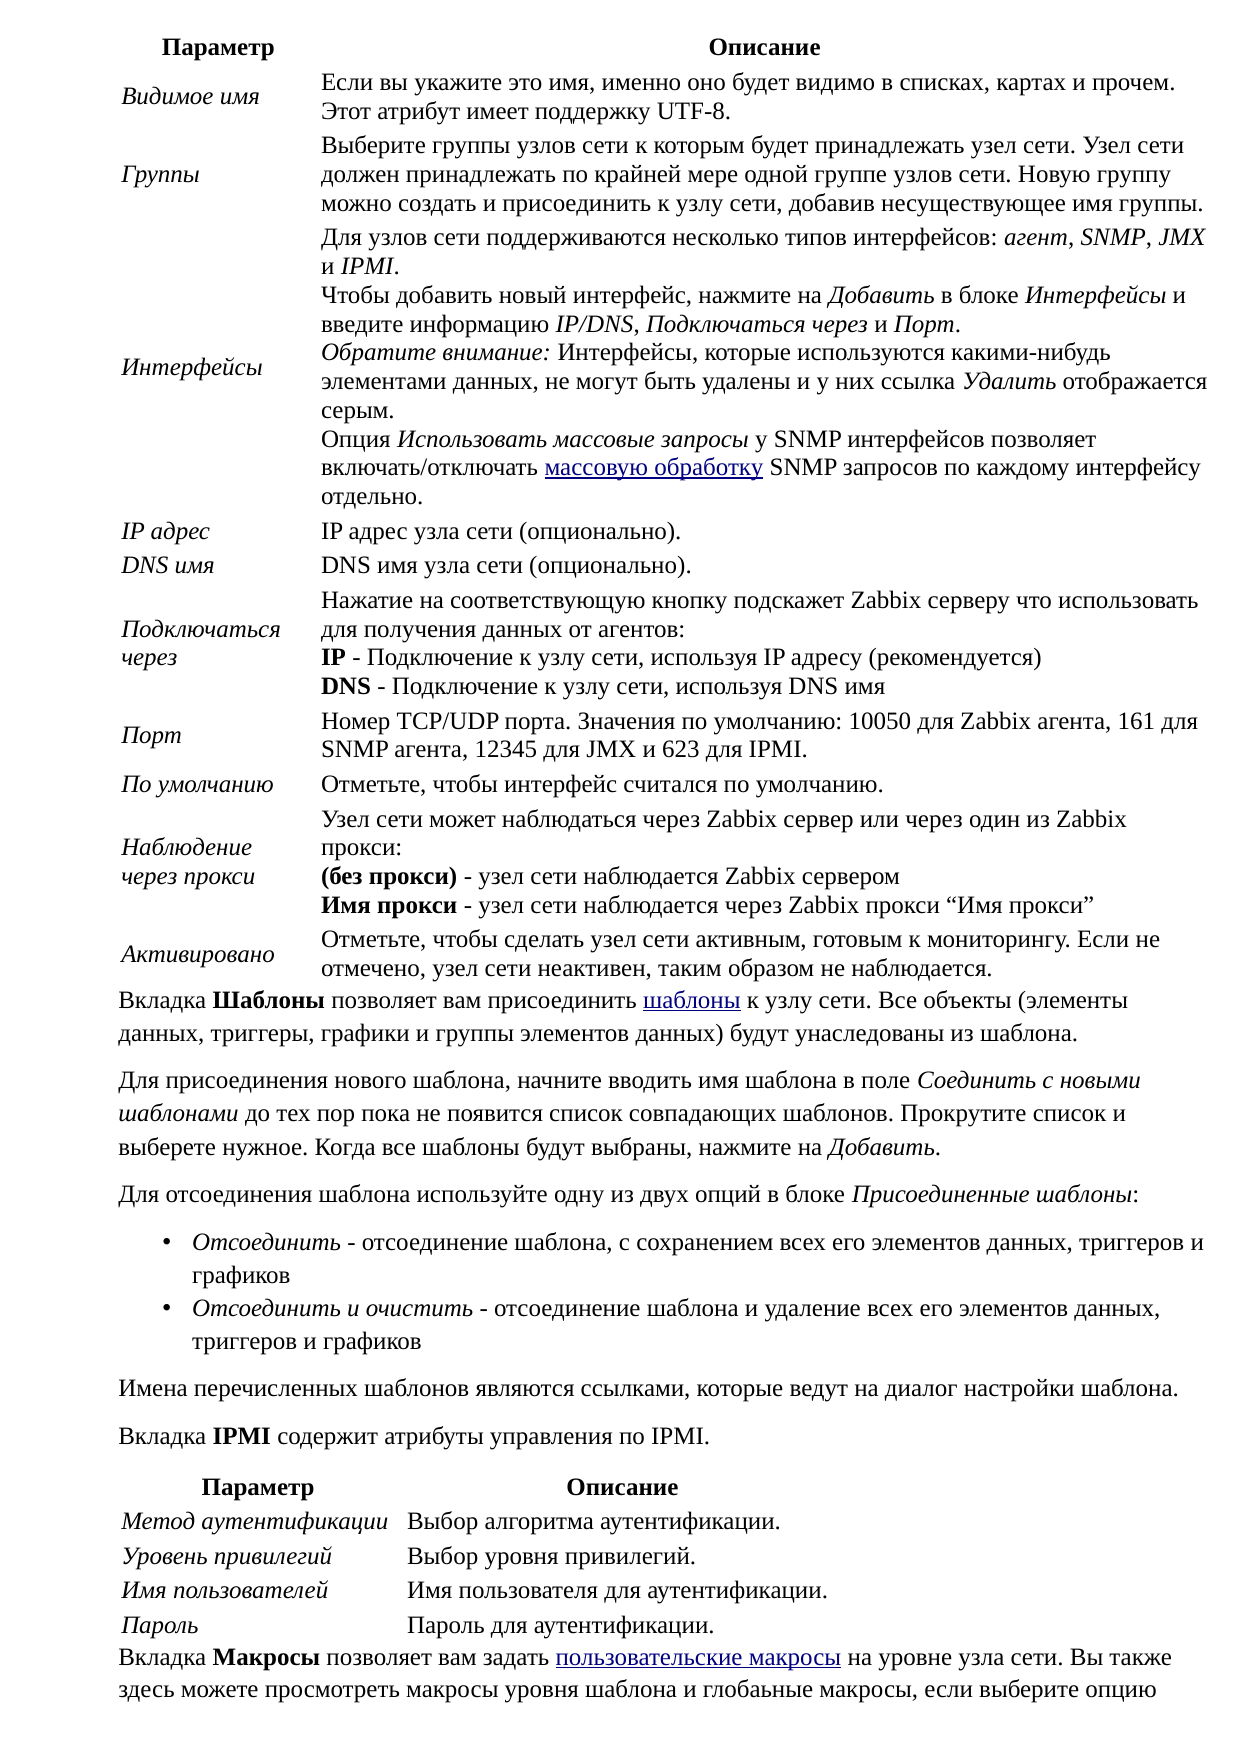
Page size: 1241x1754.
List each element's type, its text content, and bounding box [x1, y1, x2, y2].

table_cell [118, 1503, 840, 1572]
table_header [118, 30, 1211, 64]
text Для отсоединения шаблона используйте одну из двух опций в блоке Присоединенные шаблоны: [118, 1179, 1211, 1208]
table_cell [118, 64, 1211, 127]
text Вкладка Шаблоны позволяет вам присоединить шаблоны к узлу сети. Все объекты (элементы данных, триггеры, графики и группы элементов данных) будут унаследованы из шаблона. [118, 985, 1211, 1047]
table_cell [118, 548, 1211, 985]
list Отсоединить - отсоединение шаблона, с сохранением всех его элементов данных, триггеров и графиков [162, 1227, 1211, 1288]
table_header [118, 1469, 840, 1503]
text Вкладка IPMI содержит атрибуты управления по IPMI. [118, 1421, 1211, 1450]
table_cell [118, 1573, 840, 1642]
list Отсоединить и очистить - отсоединение шаблона и удаление всех его элементов данных, триггеров и графиков [162, 1293, 1211, 1354]
text Для присоединения нового шаблона, начните вводить имя шаблона в поле Соединить с новыми шаблонами до тех пор пока не появится список совпадающих шаблонов. Прокрутите список и выберете нужное. Когда все шаблоны будут выбраны, нажмите на Добавить. [118, 1066, 1211, 1160]
text Вкладка Макросы позволяет вам задать пользовательские макросы на уровне узла сети. Вы также здесь можете просмотреть макросы уровня шаблона и глобаьные макросы, если выберите опцию [118, 1642, 1211, 1703]
table_cell [118, 128, 1211, 219]
table_cell [118, 220, 1211, 547]
text Имена перечисленных шаблонов являются ссылками, которые ведут на диалог настройки шаблона. [118, 1373, 1211, 1402]
